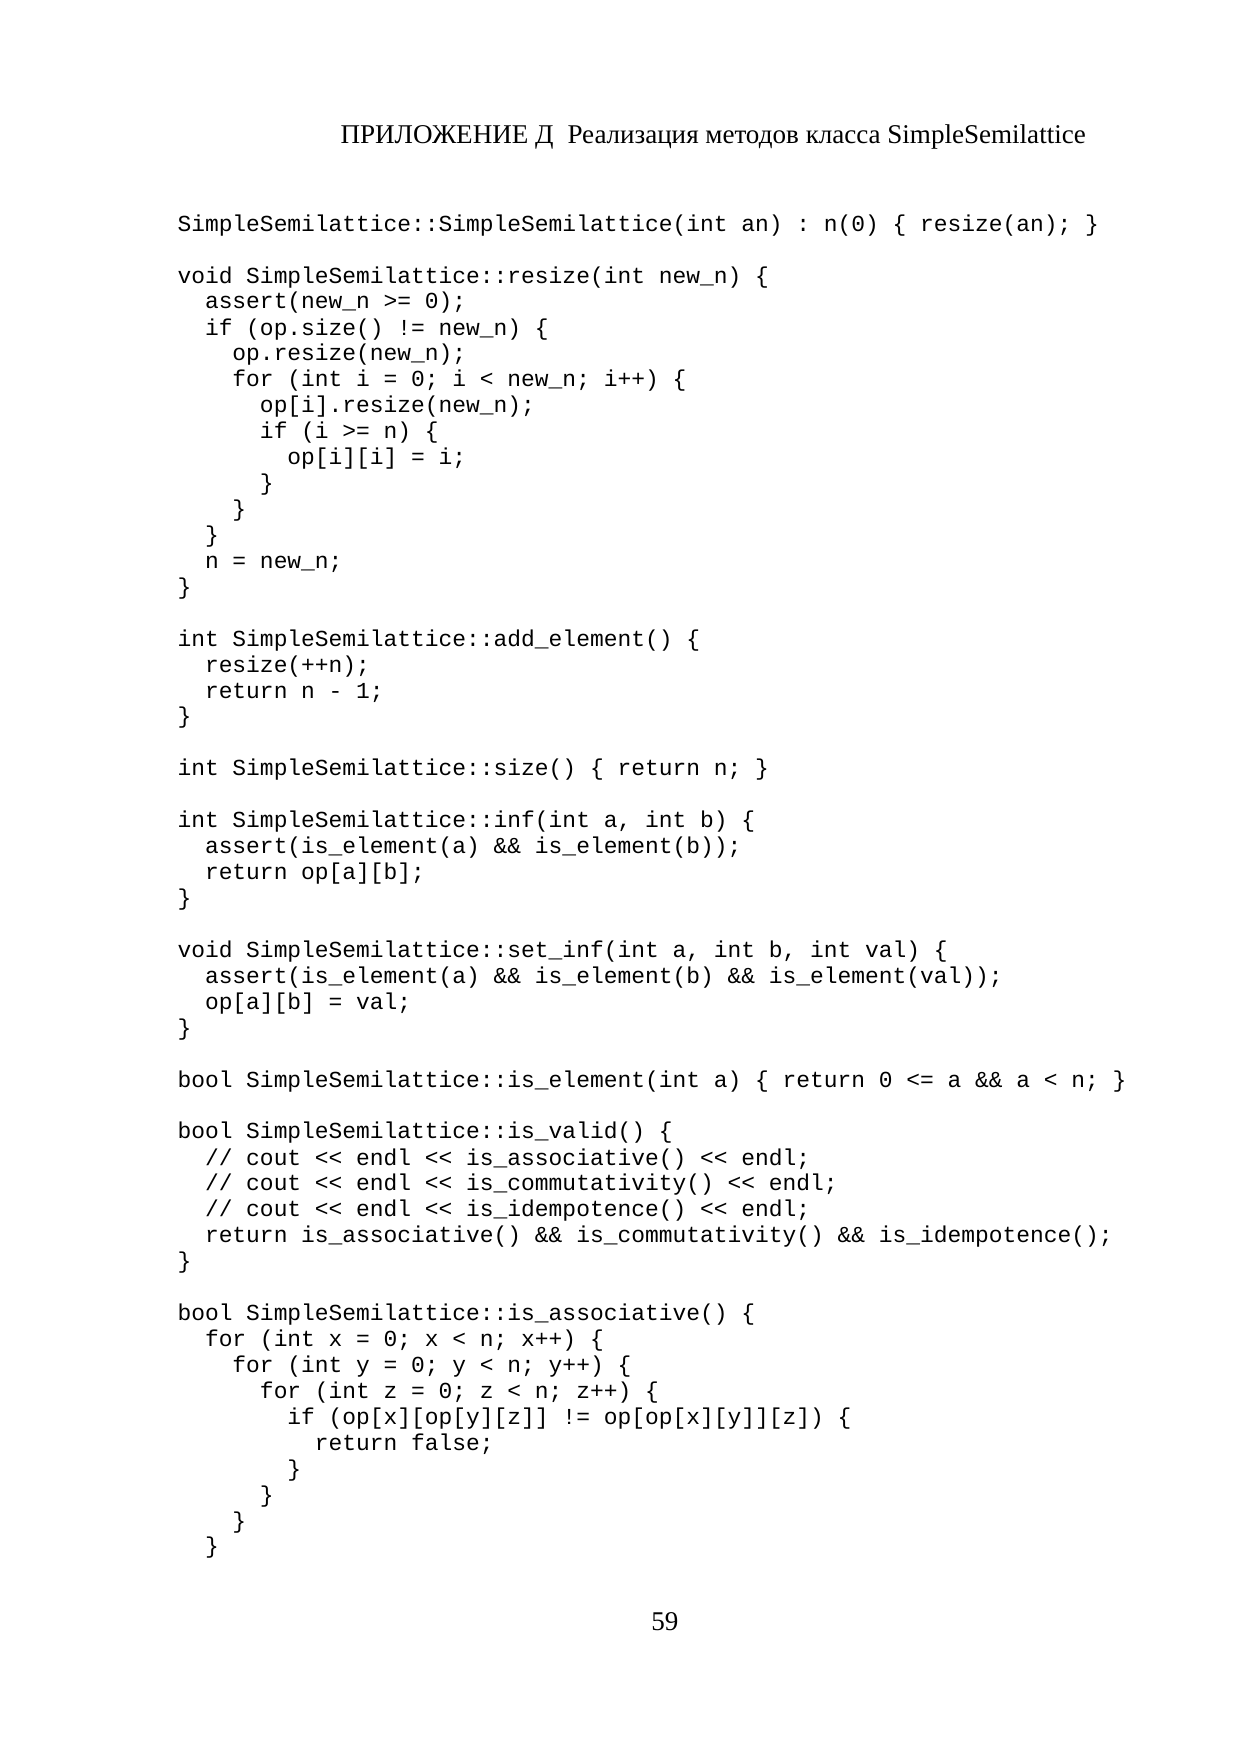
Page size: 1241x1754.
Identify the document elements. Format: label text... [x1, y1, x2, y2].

text for (int x = 0; x < n; x++) { [177, 1327, 1152, 1353]
text op.resize(new_n); [177, 342, 1152, 368]
text if (i >= n) { [177, 419, 1152, 446]
text op[a][b] = val; [177, 990, 1152, 1016]
text } [177, 705, 1152, 731]
text } [177, 523, 1152, 549]
text op[i][i] = i; [177, 446, 1152, 471]
text op[i].resize(new_n); [177, 394, 1152, 419]
text return is_associative() && is_commutativity() && is_idempotence(); [177, 1224, 1152, 1249]
text return false; [177, 1431, 1152, 1457]
text } [177, 1535, 1152, 1561]
text return n - 1; [177, 679, 1152, 705]
text int SimpleSemilattice::size() { return n; } [177, 757, 1152, 783]
text bool SimpleSemilattice::is_element(int a) { return 0 <= a && a < n; } [177, 1068, 1152, 1094]
text } [177, 1457, 1152, 1483]
text assert(is_element(a) && is_element(b)); [177, 834, 1152, 861]
text assert(new_n >= 0); [177, 290, 1152, 316]
text for (int i = 0; i < new_n; i++) { [177, 368, 1152, 394]
text for (int y = 0; y < n; y++) { [177, 1353, 1152, 1379]
text assert(is_element(a) && is_element(b) && is_element(val)); [177, 964, 1152, 990]
text } [177, 575, 1152, 601]
text n = new_n; [177, 549, 1152, 575]
text void SimpleSemilattice::set_inf(int a, int b, int val) { [177, 938, 1152, 964]
subtitle Реализация методов класса SimpleSemilattice [201, 118, 1152, 149]
text } [177, 1249, 1152, 1276]
text int SimpleSemilattice::add_element() { [177, 627, 1152, 653]
text if (op[x][op[y][z]] != op[op[x][y]][z]) { [177, 1405, 1152, 1431]
text // cout << endl << is_associative() << endl; [177, 1146, 1152, 1172]
text SimpleSemilattice::SimpleSemilattice(int an) : n(0) { resize(an); } [177, 212, 1152, 238]
text // cout << endl << is_idempotence() << endl; [177, 1198, 1152, 1224]
text } [177, 497, 1152, 523]
text bool SimpleSemilattice::is_associative() { [177, 1301, 1152, 1327]
text bool SimpleSemilattice::is_valid() { [177, 1120, 1152, 1146]
text for (int z = 0; z < n; z++) { [177, 1379, 1152, 1405]
text // cout << endl << is_commutativity() << endl; [177, 1172, 1152, 1198]
text } [177, 1509, 1152, 1535]
text int SimpleSemilattice::inf(int a, int b) { [177, 809, 1152, 834]
text void SimpleSemilattice::resize(int new_n) { [177, 264, 1152, 290]
text } [177, 1016, 1152, 1042]
text } [177, 471, 1152, 497]
text } [177, 1483, 1152, 1509]
text } [177, 886, 1152, 912]
text if (op.size() != new_n) { [177, 316, 1152, 342]
text resize(++n); [177, 653, 1152, 679]
text return op[a][b]; [177, 861, 1152, 886]
